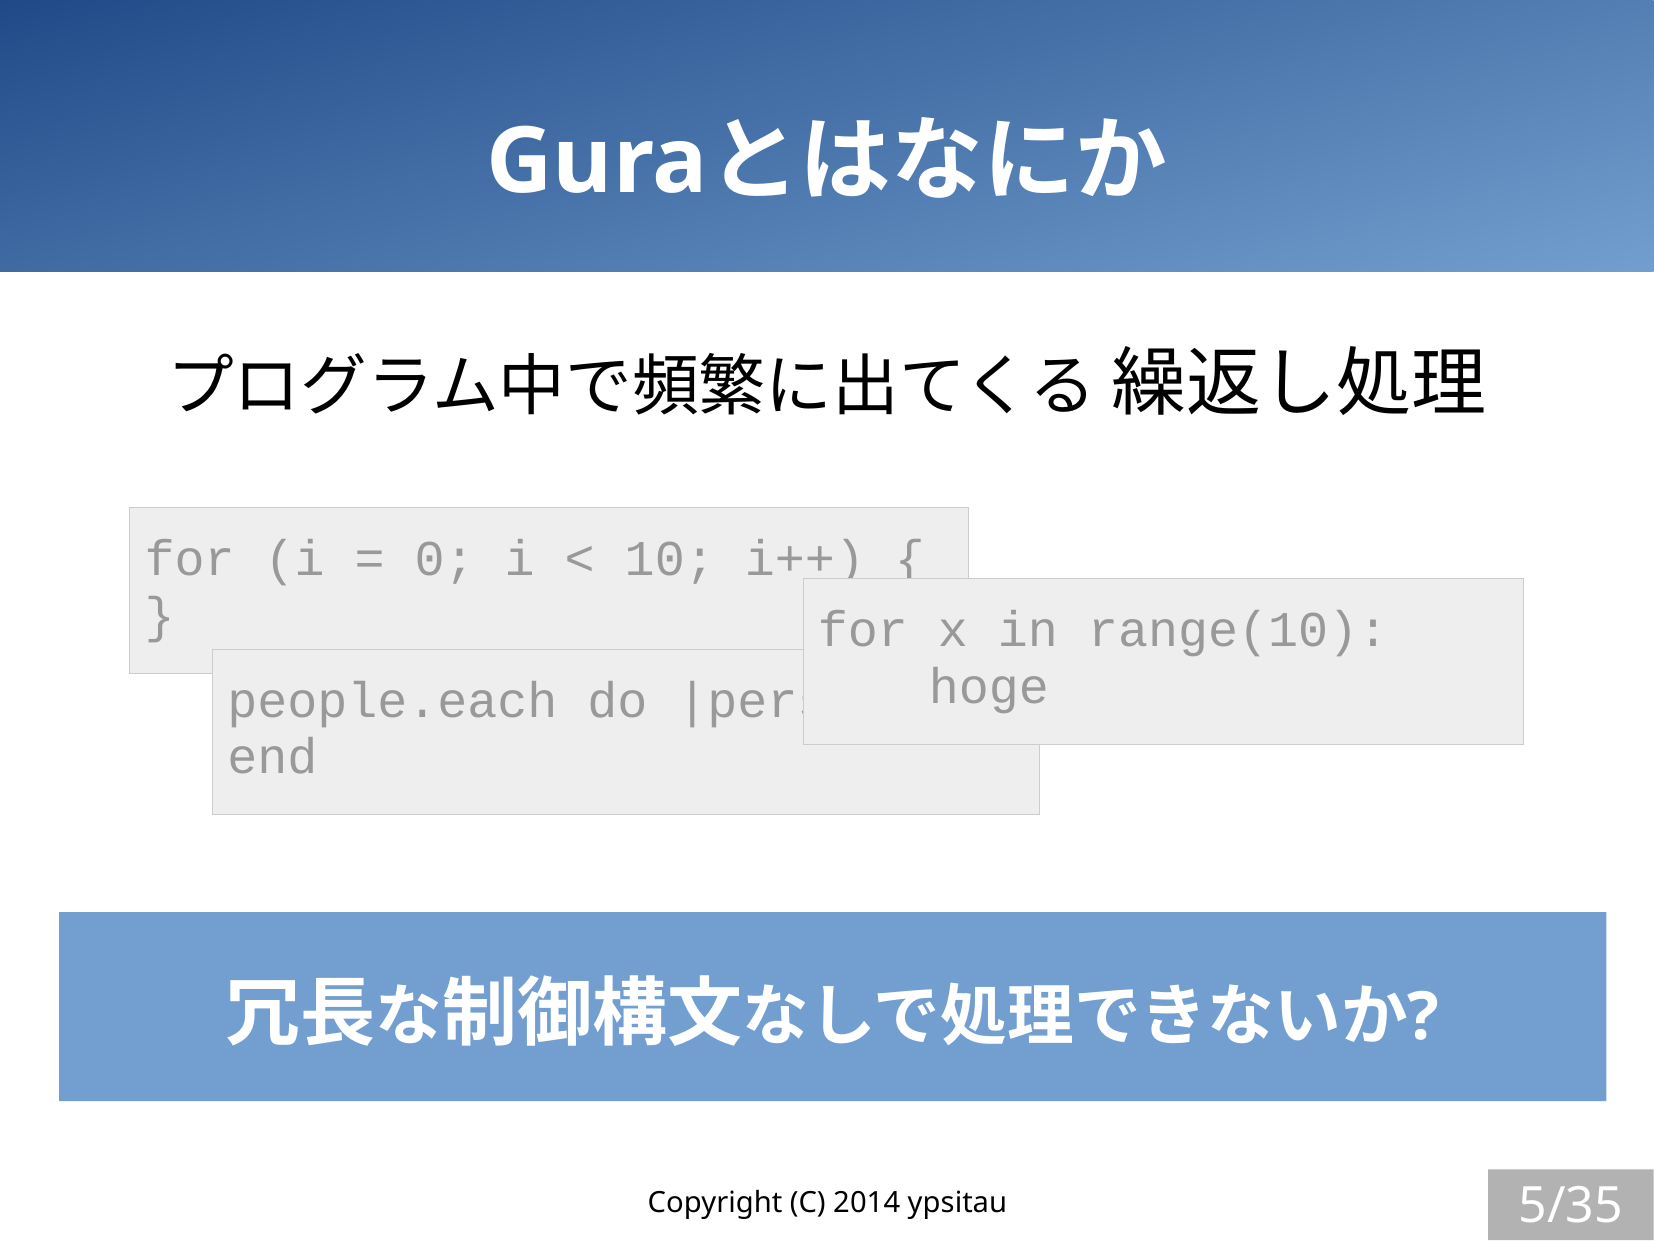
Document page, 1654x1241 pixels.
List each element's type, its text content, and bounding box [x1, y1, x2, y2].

text_box 冗長な制御構文なしで処理できないか? [59, 912, 1607, 1102]
text_box for x in range(10): hoge [803, 578, 1524, 745]
text_box プログラム中で頻繁に出てくる 繰返し処理 [94, 312, 1560, 440]
text_box people.each do |person| end [212, 649, 1040, 815]
title Guraとはなにか [82, 49, 1571, 257]
text_box for (i = 0; i < 10; i++) { } [129, 507, 969, 674]
